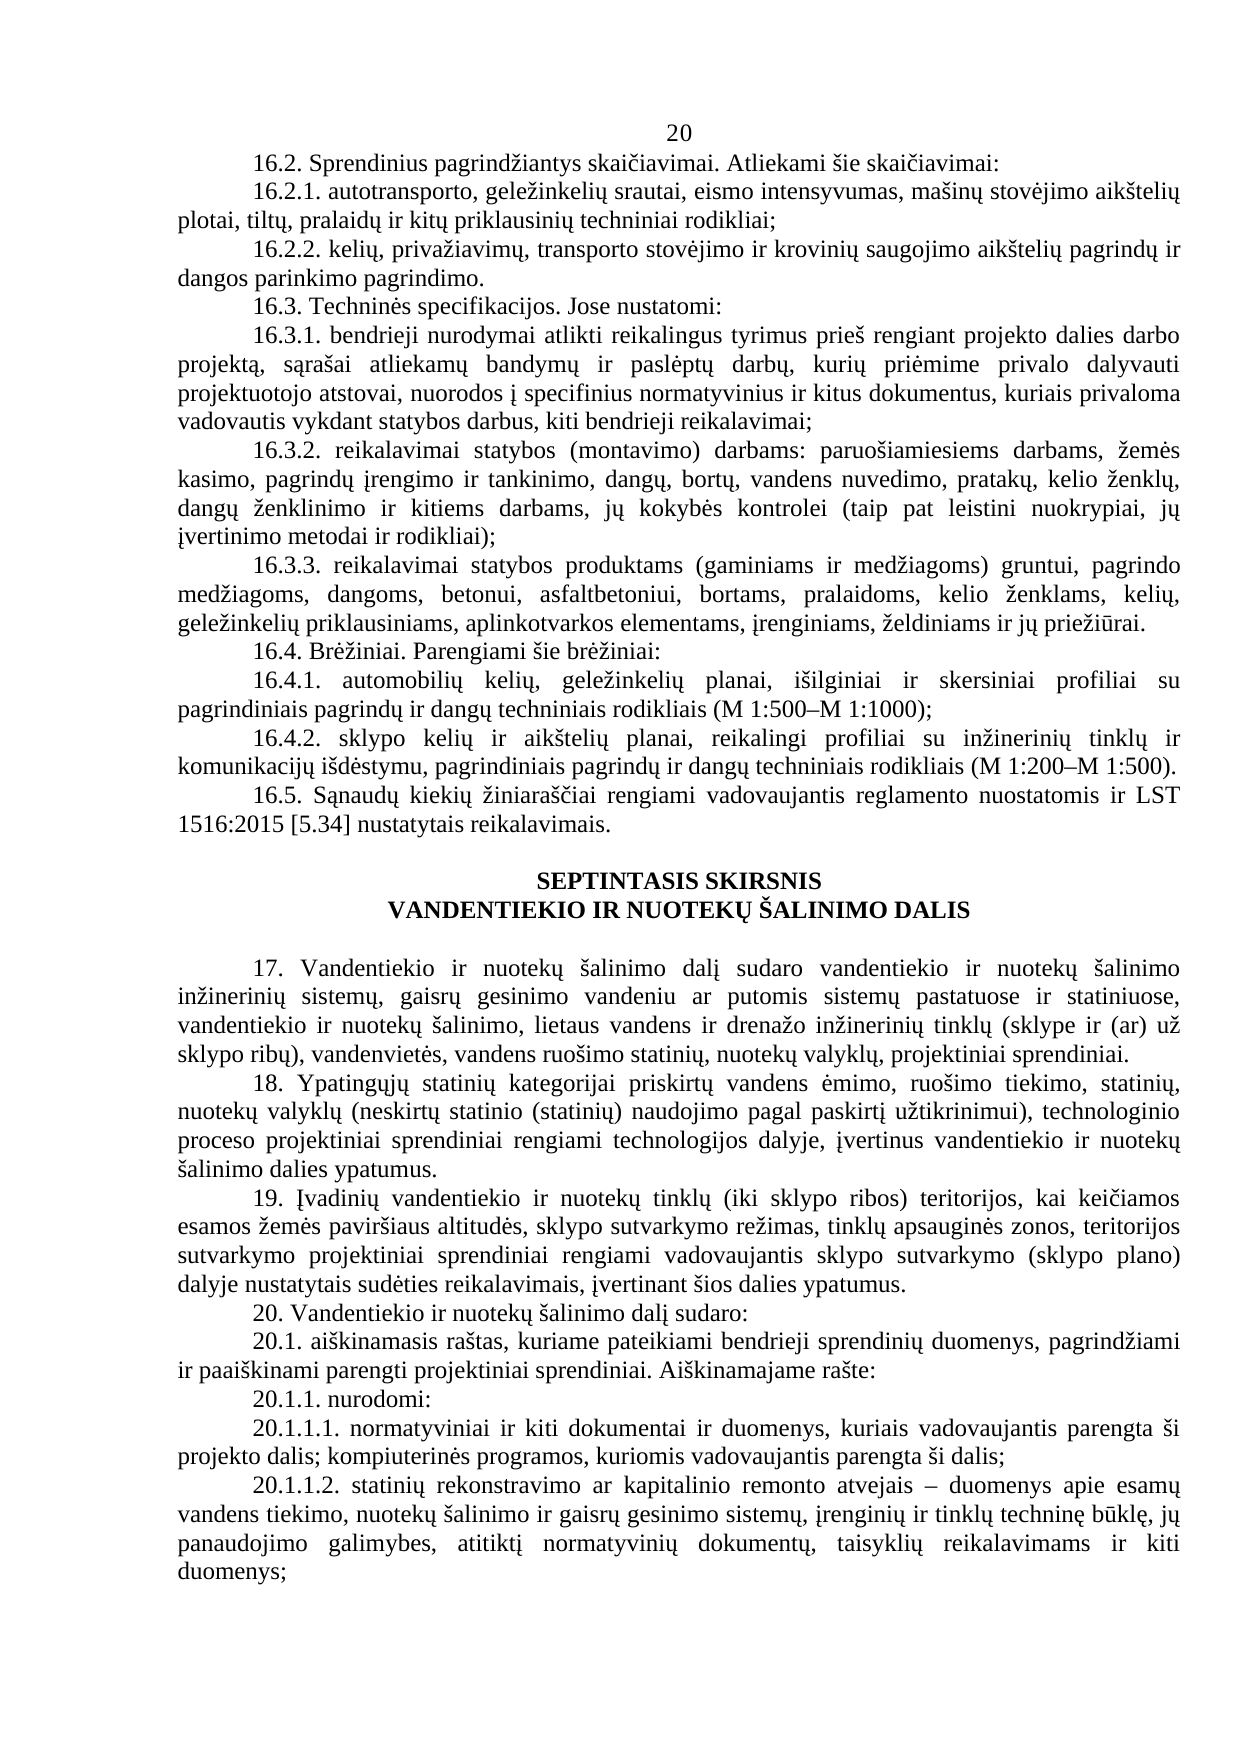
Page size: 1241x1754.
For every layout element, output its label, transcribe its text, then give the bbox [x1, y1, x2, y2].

text 16.3. Techninės specifikacijos. Jose nustatomi: [177, 291, 1181, 320]
text 16.2.2. kelių, privažiavimų, transporto stovėjimo ir krovinių saugojimo aikštelių pagrindų ir dangos parinkimo pagrindimo. [177, 234, 1181, 291]
text 17. Vandentiekio ir nuotekų šalinimo dalį sudaro vandentiekio ir nuotekų šalinimo inžinerinių sistemų, gaisrų gesinimo vandeniu ar putomis sistemų pastatuose ir statiniuose, vandentiekio ir nuotekų šalinimo, lietaus vandens ir drenažo inžinerinių tinklų (sklype ir (ar) už sklypo ribų), vandenvietės, vandens ruošimo statinių, nuotekų valyklų, projektiniai sprendiniai. [177, 953, 1181, 1068]
text 19. Įvadinių vandentiekio ir nuotekų tinklų (iki sklypo ribos) teritorijos, kai keičiamos esamos žemės paviršiaus altitudės, sklypo sutvarkymo režimas, tinklų apsauginės zonos, teritorijos sutvarkymo projektiniai sprendiniai rengiami vadovaujantis sklypo sutvarkymo (sklypo plano) dalyje nustatytais sudėties reikalavimais, įvertinant šios dalies ypatumus. [177, 1183, 1181, 1298]
text VANDENTIEKIO IR NUOTEKŲ ŠALINIMO DALIS [177, 895, 1181, 924]
text 20.1.1. nurodomi: [177, 1384, 1181, 1413]
text 20. Vandentiekio ir nuotekų šalinimo dalį sudaro: [177, 1298, 1181, 1326]
text 16.2. Sprendinius pagrindžiantys skaičiavimai. Atliekami šie skaičiavimai: [177, 148, 1181, 176]
text 16.4. Brėžiniai. Parengiami šie brėžiniai: [177, 636, 1181, 665]
text 20.1.1.1. normatyviniai ir kiti dokumentai ir duomenys, kuriais vadovaujantis parengta ši projekto dalis; kompiuterinės programos, kuriomis vadovaujantis parengta ši dalis; [177, 1413, 1181, 1470]
text 20.1. aiškinamasis raštas, kuriame pateikiami bendrieji sprendinių duomenys, pagrindžiami ir paaiškinami parengti projektiniai sprendiniai. Aiškinamajame rašte: [177, 1326, 1181, 1384]
text 20.1.1.2. statinių rekonstravimo ar kapitalinio remonto atvejais – duomenys apie esamų vandens tiekimo, nuotekų šalinimo ir gaisrų gesinimo sistemų, įrenginių ir tinklų techninę būklę, jų panaudojimo galimybes, atitiktį normatyvinių dokumentų, taisyklių reikalavimams ir kiti duomenys; [177, 1470, 1181, 1585]
text 16.4.2. sklypo kelių ir aikštelių planai, reikalingi profiliai su inžinerinių tinklų ir komunikacijų išdėstymu, pagrindiniais pagrindų ir dangų techniniais rodikliais (M 1:200–M 1:500). [177, 723, 1181, 780]
text 16.3.3. reikalavimai statybos produktams (gaminiams ir medžiagoms) gruntui, pagrindo medžiagoms, dangoms, betonui, asfaltbetoniui, bortams, pralaidoms, kelio ženklams, kelių, geležinkelių priklausiniams, aplinkotvarkos elementams, įrenginiams, želdiniams ir jų priežiūrai. [177, 550, 1181, 636]
text 16.4.1. automobilių kelių, geležinkelių planai, išilginiai ir skersiniai profiliai su pagrindiniais pagrindų ir dangų techniniais rodikliais (M 1:500–M 1:1000); [177, 665, 1181, 723]
text 16.5. Sąnaudų kiekių žiniaraščiai rengiami vadovaujantis reglamento nuostatomis ir LST 1516:2015 [5.34] nustatytais reikalavimais. [177, 780, 1181, 838]
text 16.3.2. reikalavimai statybos (montavimo) darbams: paruošiamiesiems darbams, žemės kasimo, pagrindų įrengimo ir tankinimo, dangų, bortų, vandens nuvedimo, pratakų, kelio ženklų, dangų ženklinimo ir kitiems darbams, jų kokybės kontrolei (taip pat leistini nuokrypiai, jų įvertinimo metodai ir rodikliai); [177, 435, 1181, 550]
text SEPTINTASIS SKIRSNIS [177, 866, 1181, 895]
text 18. Ypatingųjų statinių kategorijai priskirtų vandens ėmimo, ruošimo tiekimo, statinių, nuotekų valyklų (neskirtų statinio (statinių) naudojimo pagal paskirtį užtikrinimui), technologinio proceso projektiniai sprendiniai rengiami technologijos dalyje, įvertinus vandentiekio ir nuotekų šalinimo dalies ypatumus. [177, 1068, 1181, 1183]
text 16.2.1. autotransporto, geležinkelių srautai, eismo intensyvumas, mašinų stovėjimo aikštelių plotai, tiltų, pralaidų ir kitų priklausinių techniniai rodikliai; [177, 176, 1181, 234]
text 16.3.1. bendrieji nurodymai atlikti reikalingus tyrimus prieš rengiant projekto dalies darbo projektą, sąrašai atliekamų bandymų ir paslėptų darbų, kurių priėmime privalo dalyvauti projektuotojo atstovai, nuorodos į specifinius normatyvinius ir kitus dokumentus, kuriais privaloma vadovautis vykdant statybos darbus, kiti bendrieji reikalavimai; [177, 320, 1181, 435]
